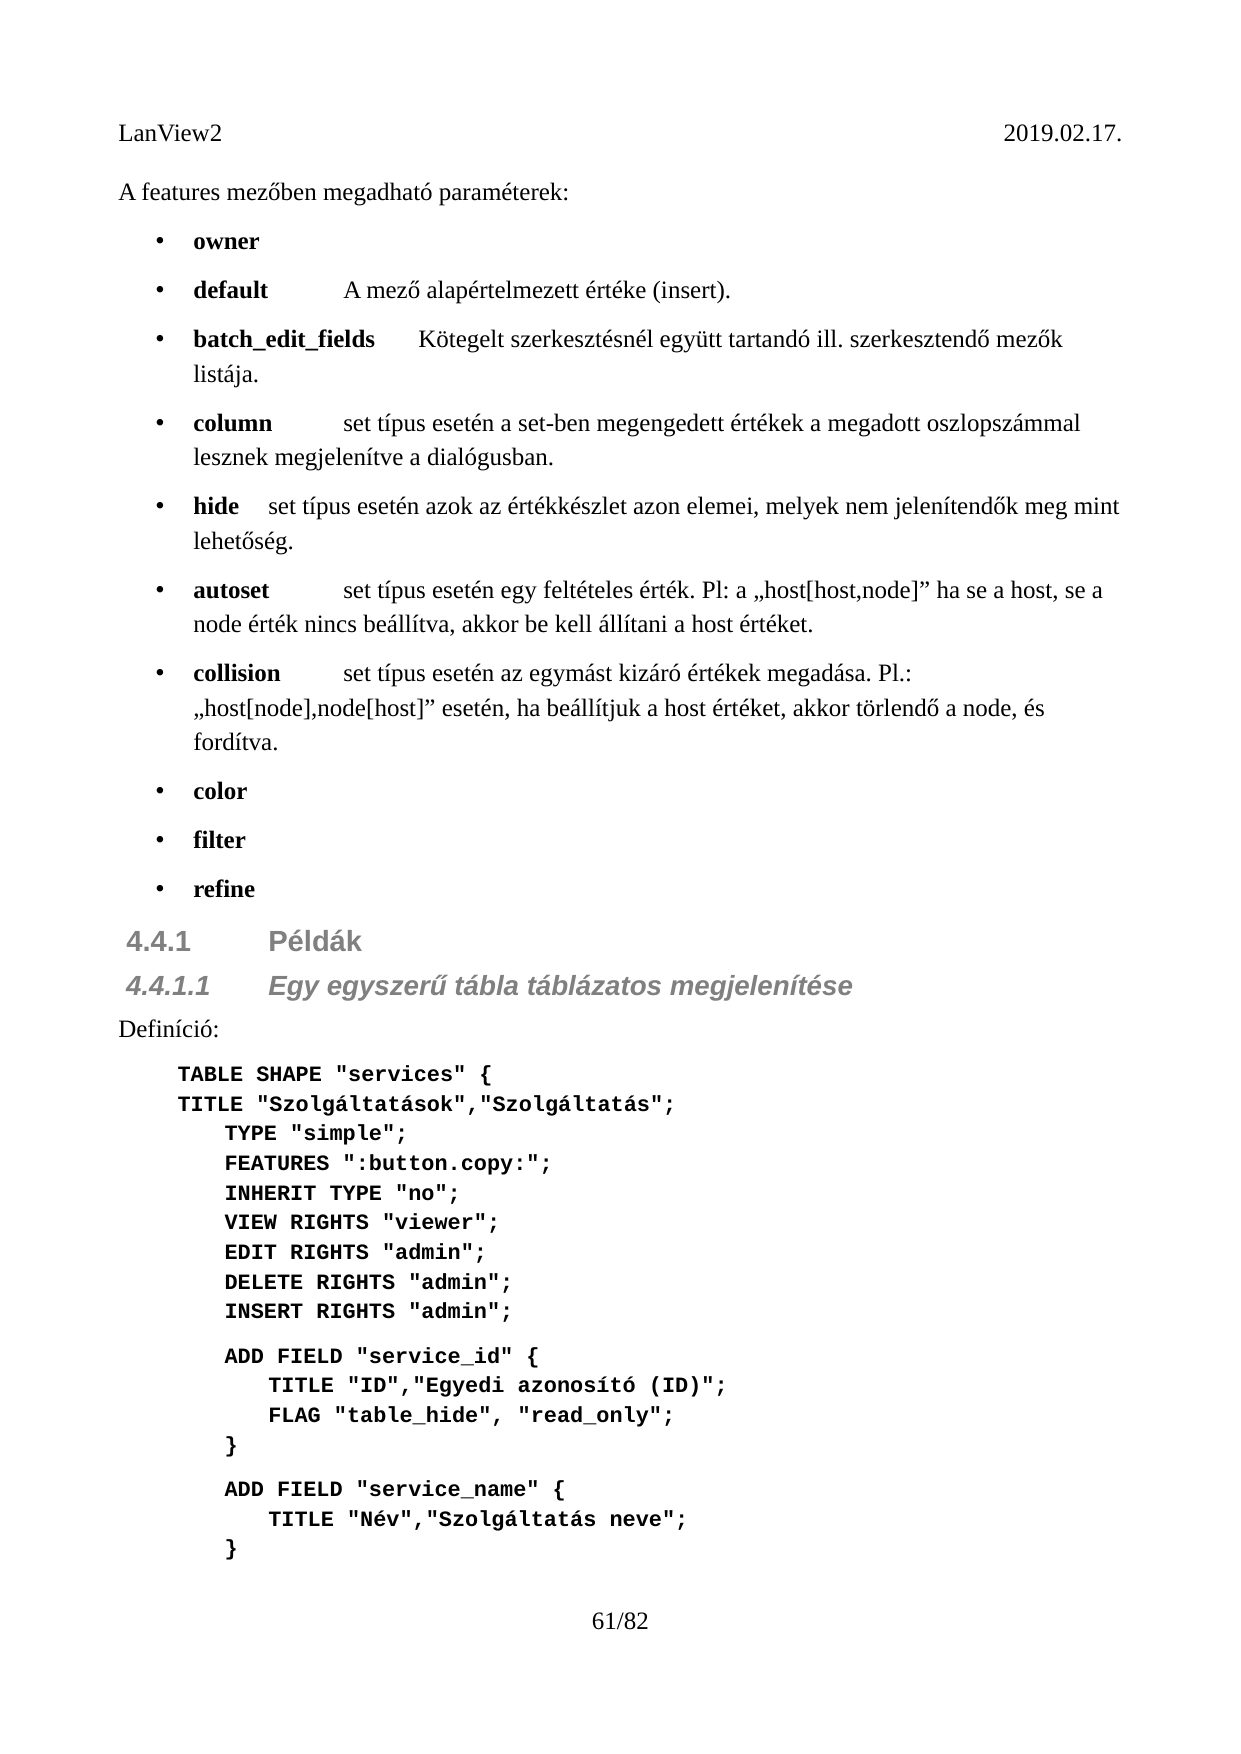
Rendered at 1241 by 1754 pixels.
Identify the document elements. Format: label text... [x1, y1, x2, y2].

text A features mezőben megadható paraméterek: [118, 177, 1122, 206]
text Definíció: [118, 1014, 1122, 1043]
subtitle Egy egyszerű tábla táblázatos megjelenítése [118, 970, 1122, 1002]
subtitle Példák [118, 924, 1122, 957]
list default A mező alapértelmezett értéke (insert). [156, 275, 1122, 304]
text ADD FIELD "service_name" { TITLE "Név","Szolgáltatás neve"; } [177, 1478, 1122, 1562]
list filter [156, 826, 1122, 854]
list column set típus esetén a set-ben megengedett értékek a megadott oszlopszámmal lesznek megjelenítve a dialógusban. [156, 408, 1122, 471]
list refine [156, 874, 1122, 903]
list collision set típus esetén az egymást kizáró értékek megadása. Pl.: „host[node],node[host]” esetén, ha beállítjuk a host értéket, akkor törlendő a node, és fordítva. [156, 658, 1122, 756]
text ADD FIELD "service_id" { TITLE "ID","Egyedi azonosító (ID)"; FLAG "table_hide", "read_only"; } [177, 1345, 1122, 1459]
list batch_edit_fields Kötegelt szerkesztésnél együtt tartandó ill. szerkesztendő mezők listája. [156, 324, 1122, 387]
text TABLE SHAPE "services" { TITLE "Szolgáltatások","Szolgáltatás"; TYPE "simple"; FEATURES ":button.copy:"; INHERIT TYPE "no"; VIEW RIGHTS "viewer"; EDIT RIGHTS "admin"; DELETE RIGHTS "admin"; INSERT RIGHTS "admin"; [177, 1063, 1122, 1325]
list autoset set típus esetén egy feltételes érték. Pl: a „host[host,node]” ha se a host, se a node érték nincs beállítva, akkor be kell állítani a host értéket. [156, 575, 1122, 638]
list hide set típus esetén azok az értékkészlet azon elemei, melyek nem jelenítendők meg mint lehetőség. [156, 491, 1122, 554]
list color [156, 776, 1122, 805]
list owner [156, 226, 1122, 255]
